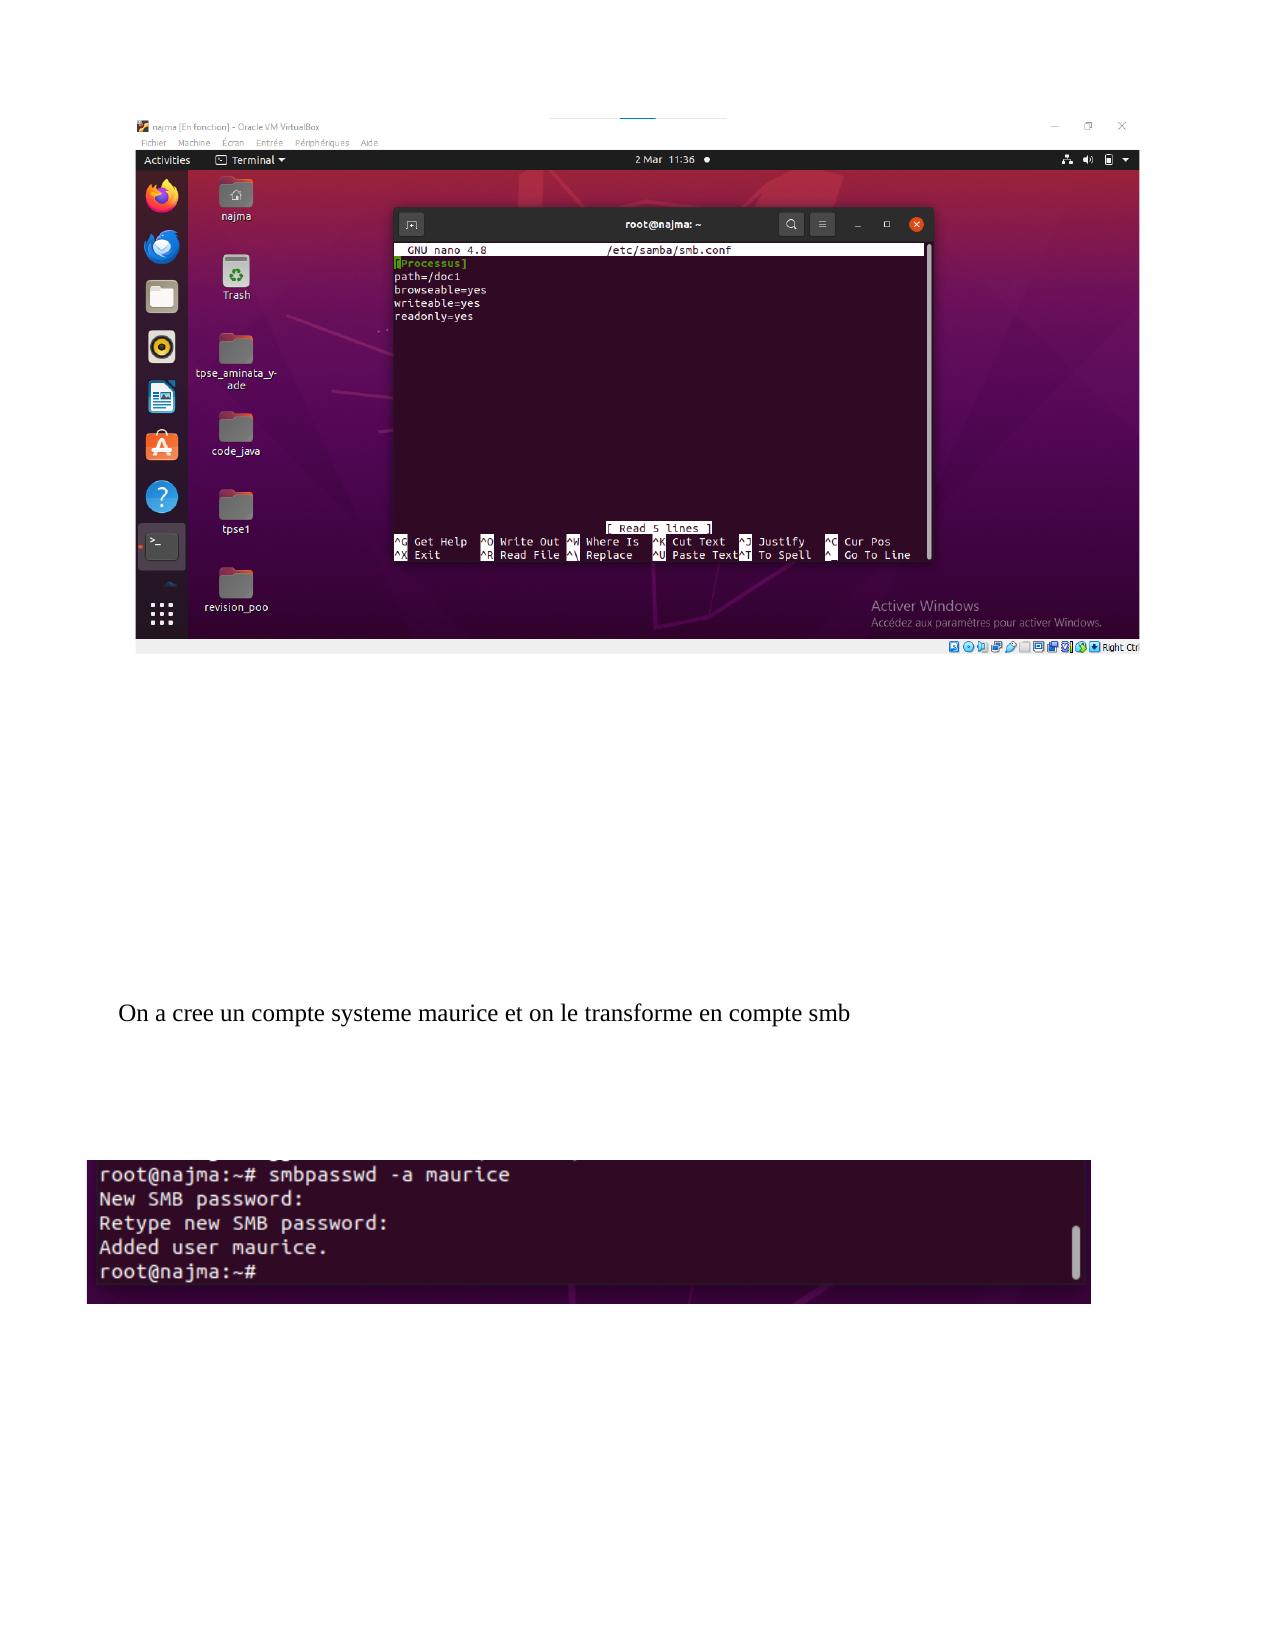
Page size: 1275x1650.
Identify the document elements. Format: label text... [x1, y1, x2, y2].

text On a cree un compte systeme maurice et on le transforme en compte smb [118, 998, 1157, 1027]
picture [135, 118, 1140, 654]
picture [86, 1160, 1091, 1304]
